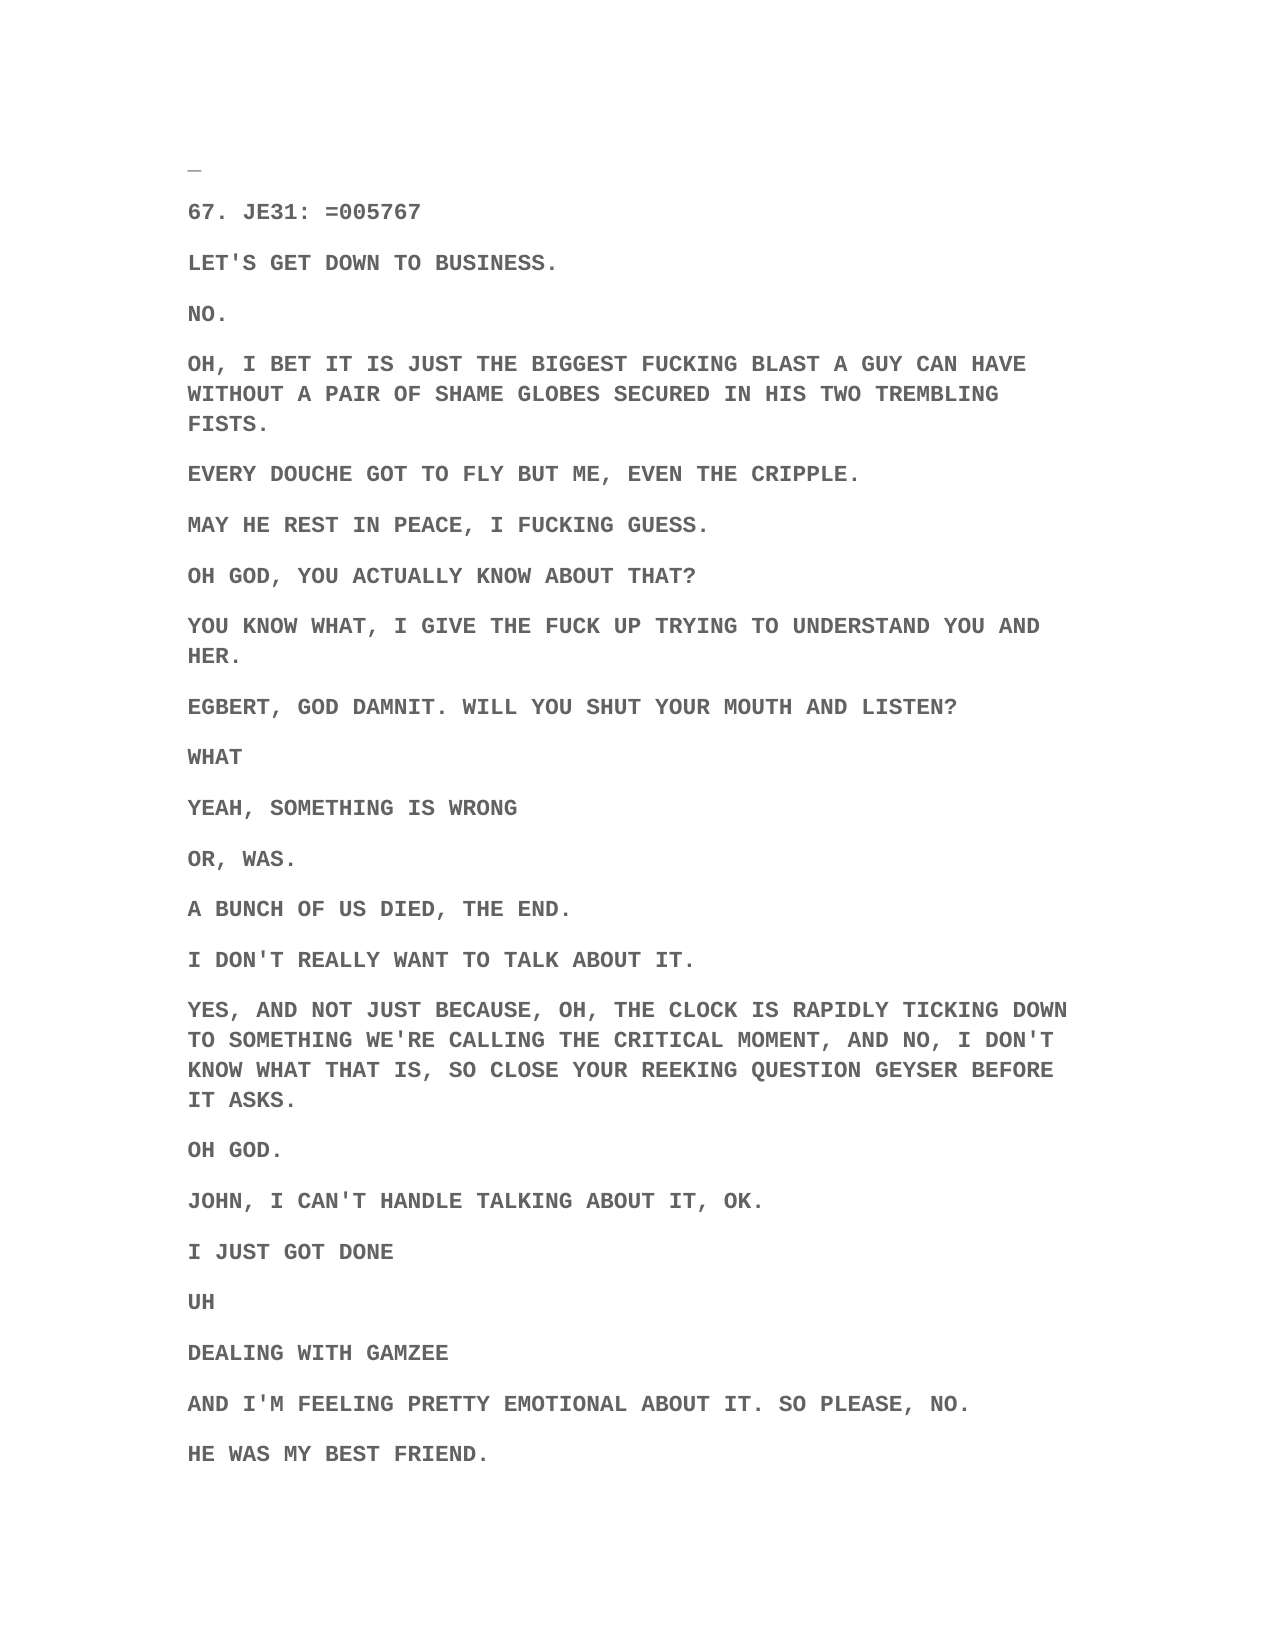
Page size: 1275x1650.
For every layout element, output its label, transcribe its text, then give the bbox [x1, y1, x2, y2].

text DEALING WITH GAMZEE [187, 1341, 1087, 1367]
text _ [187, 150, 1087, 176]
text HE WAS MY BEST FRIEND. [187, 1442, 1087, 1468]
text OH, I BET IT IS JUST THE BIGGEST FUCKING BLAST A GUY CAN HAVE WITHOUT A PAIR OF SHAME GLOBES SECURED IN HIS TWO TREMBLING FISTS. [187, 352, 1087, 438]
text MAY HE REST IN PEACE, I FUCKING GUESS. [187, 513, 1087, 539]
text A BUNCH OF US DIED, THE END. [187, 897, 1087, 923]
text AND I'M FEELING PRETTY EMOTIONAL ABOUT IT. SO PLEASE, NO. [187, 1392, 1087, 1418]
text YEAH, SOMETHING IS WRONG [187, 796, 1087, 822]
text I DON'T REALLY WANT TO TALK ABOUT IT. [187, 948, 1087, 974]
text NO. [187, 302, 1087, 328]
text YES, AND NOT JUST BECAUSE, OH, THE CLOCK IS RAPIDLY TICKING DOWN TO SOMETHING WE'RE CALLING THE CRITICAL MOMENT, AND NO, I DON'T KNOW WHAT THAT IS, SO CLOSE YOUR REEKING QUESTION GEYSER BEFORE IT ASKS. [187, 999, 1087, 1114]
text OR, WAS. [187, 847, 1087, 873]
text JOHN, I CAN'T HANDLE TALKING ABOUT IT, OK. [187, 1189, 1087, 1215]
text LET'S GET DOWN TO BUSINESS. [187, 251, 1087, 277]
text WHAT [187, 746, 1087, 772]
text EVERY DOUCHE GOT TO FLY BUT ME, EVEN THE CRIPPLE. [187, 463, 1087, 489]
text OH GOD, YOU ACTUALLY KNOW ABOUT THAT? [187, 564, 1087, 590]
text YOU KNOW WHAT, I GIVE THE FUCK UP TRYING TO UNDERSTAND YOU AND HER. [187, 614, 1087, 670]
text UH [187, 1291, 1087, 1317]
text OH GOD. [187, 1139, 1087, 1165]
text I JUST GOT DONE [187, 1240, 1087, 1266]
text EGBERT, GOD DAMNIT. WILL YOU SHUT YOUR MOUTH AND LISTEN? [187, 695, 1087, 721]
text 67. JE31: =005767 [187, 201, 1087, 227]
